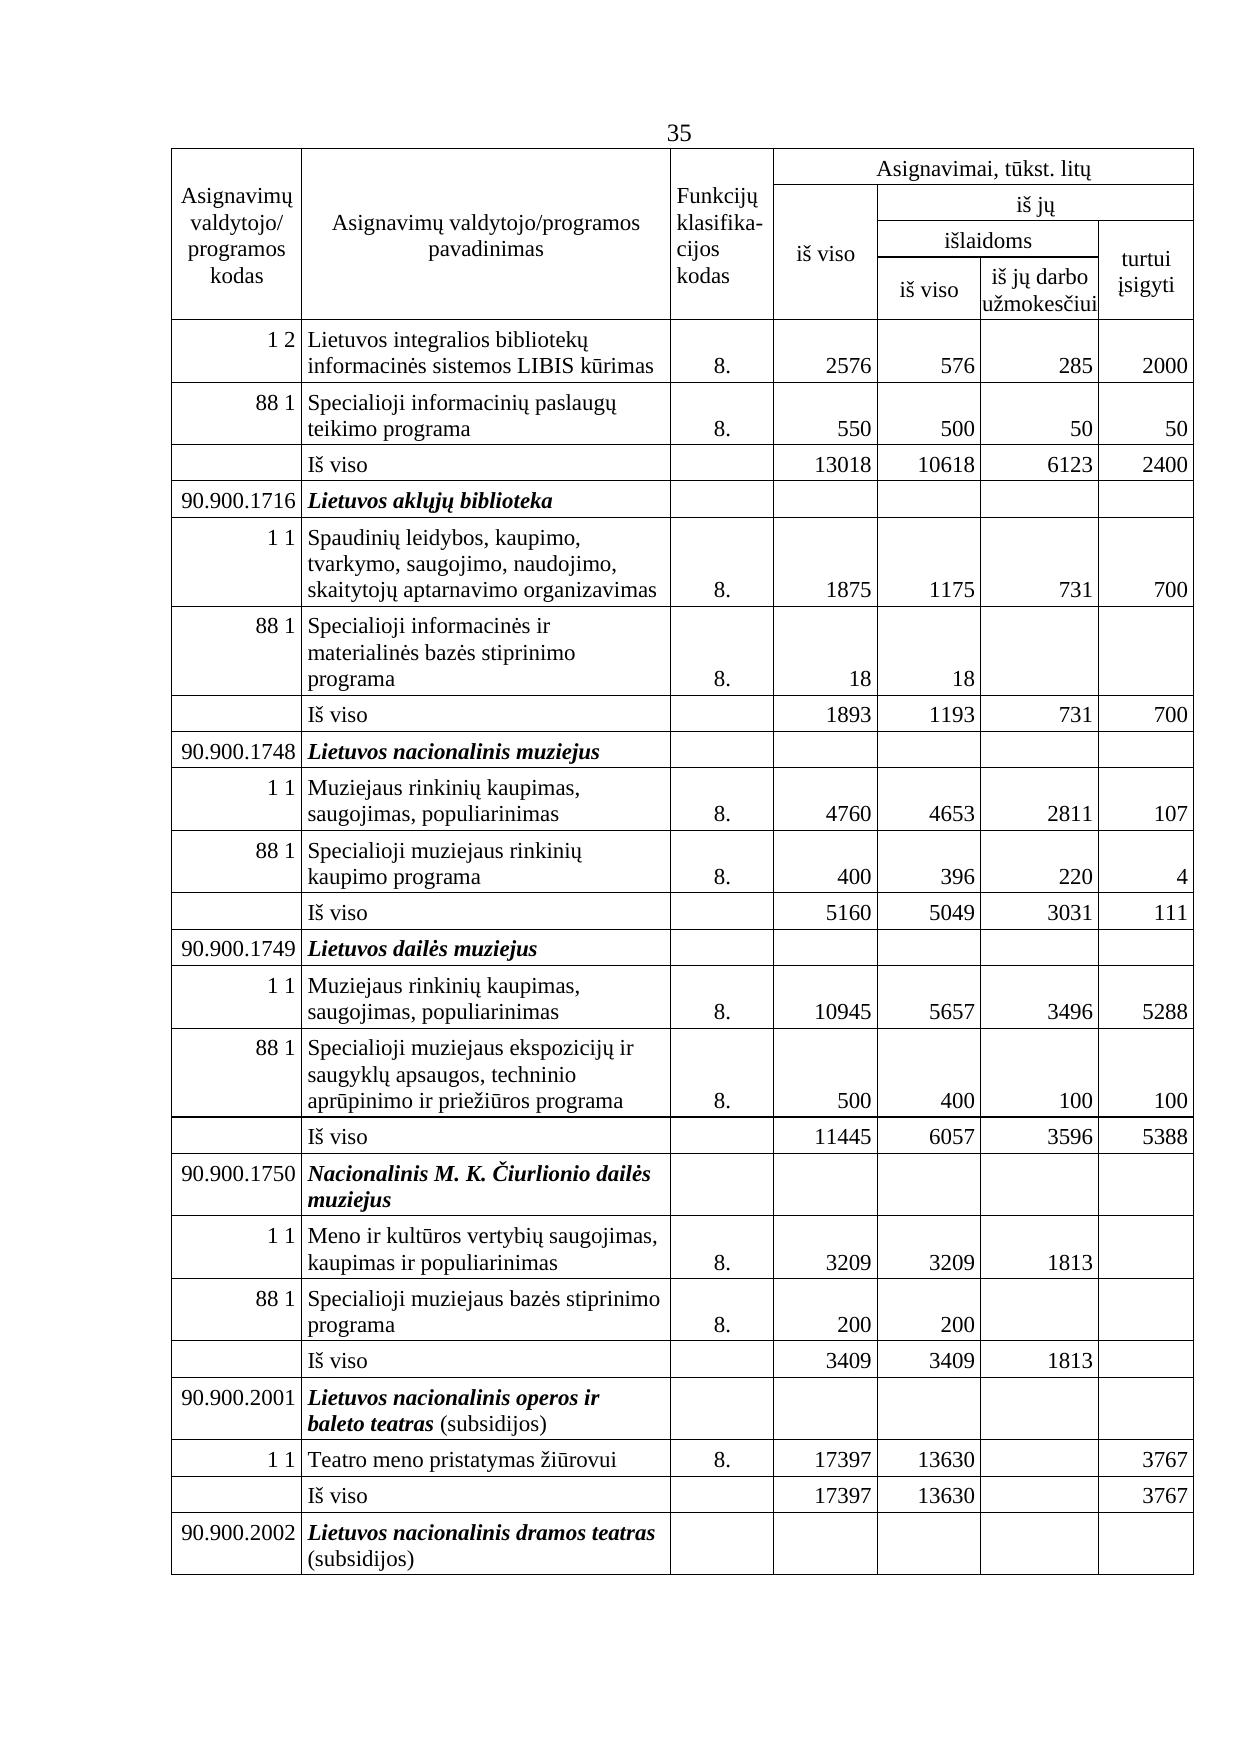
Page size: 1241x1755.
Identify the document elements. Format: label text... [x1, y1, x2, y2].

table_cell 11445 [774, 1118, 877, 1153]
table_cell 1 1 [172, 966, 301, 1027]
table_cell 3409 [774, 1341, 877, 1377]
table_cell 107 [1099, 768, 1193, 830]
table_cell 200 [878, 1279, 980, 1340]
table_cell [671, 696, 773, 731]
table_cell 17397 [774, 1477, 877, 1512]
table_cell 17397 [774, 1440, 877, 1476]
table_cell 10618 [878, 445, 980, 480]
table_cell [671, 1341, 773, 1377]
table_cell 1193 [878, 696, 980, 731]
table_cell [172, 893, 301, 928]
table_cell [1099, 1513, 1193, 1574]
table_cell 8. [671, 383, 773, 444]
table_cell iš viso [774, 185, 877, 319]
table_cell [774, 1513, 877, 1574]
table_cell [774, 1378, 877, 1439]
table_cell 700 [1099, 518, 1193, 606]
table_cell [1099, 1154, 1193, 1215]
table_cell [1099, 1279, 1193, 1340]
table_cell [671, 1513, 773, 1574]
table_cell Specialioji muziejaus bazės stiprinimo programa [302, 1279, 670, 1340]
table_cell 4760 [774, 768, 877, 830]
table_cell [671, 481, 773, 517]
table_cell 2400 [1099, 445, 1193, 480]
table_cell 90.900.1749 [172, 930, 301, 965]
table_cell 8. [671, 1029, 773, 1116]
table_cell [774, 1154, 877, 1215]
table_cell Specialioji muziejaus rinkinių kaupimo programa [302, 831, 670, 892]
table_cell [1099, 607, 1193, 694]
table_cell 4 [1099, 831, 1193, 892]
table_cell 3031 [981, 893, 1098, 928]
table_cell turtui įsigyti [1099, 221, 1193, 319]
table_cell 8. [671, 518, 773, 606]
table_cell [981, 732, 1098, 767]
table_cell Lietuvos nacionalinis dramos teatras (subsidijos) [302, 1513, 670, 1574]
table_cell [1099, 930, 1193, 965]
table_cell [774, 732, 877, 767]
table_cell 2576 [774, 320, 877, 382]
table_cell Meno ir kultūros vertybių saugojimas, kaupimas ir populiarinimas [302, 1216, 670, 1278]
table_cell [671, 1378, 773, 1439]
table_cell 50 [981, 383, 1098, 444]
table_cell 8. [671, 1440, 773, 1476]
table_cell 700 [1099, 696, 1193, 731]
table_cell [981, 1279, 1098, 1340]
table_cell Lietuvos aklųjų biblioteka [302, 481, 670, 517]
table_cell 2000 [1099, 320, 1193, 382]
table_cell 88 1 [172, 1029, 301, 1116]
table_cell Teatro meno pristatymas žiūrovui [302, 1440, 670, 1476]
table_cell 500 [878, 383, 980, 444]
table_cell 100 [981, 1029, 1098, 1116]
table_cell 3596 [981, 1118, 1098, 1153]
table_cell 90.900.1716 [172, 481, 301, 517]
table_cell Iš viso [302, 1341, 670, 1377]
table_cell [981, 1378, 1098, 1439]
table_cell 1893 [774, 696, 877, 731]
table_cell 1875 [774, 518, 877, 606]
table_cell Specialioji informacinių paslaugų teikimo programa [302, 383, 670, 444]
table_cell 18 [774, 607, 877, 694]
table_cell 1813 [981, 1341, 1098, 1377]
table_cell 90.900.2001 [172, 1378, 301, 1439]
table_cell 1813 [981, 1216, 1098, 1278]
table_header Funkcijų klasifika-cijos kodas [671, 149, 773, 319]
table_cell [671, 893, 773, 928]
table_cell 550 [774, 383, 877, 444]
table_cell [671, 732, 773, 767]
table_cell [981, 1477, 1098, 1512]
table_cell [671, 1477, 773, 1512]
table_cell [671, 930, 773, 965]
table_cell [1099, 1341, 1193, 1377]
table_cell [981, 481, 1098, 517]
table_cell iš viso [878, 258, 980, 319]
table_cell 88 1 [172, 1279, 301, 1340]
table_cell 1 1 [172, 1216, 301, 1278]
table_cell 396 [878, 831, 980, 892]
table_cell 731 [981, 518, 1098, 606]
table_cell [172, 696, 301, 731]
table_cell 8. [671, 1279, 773, 1340]
table_cell iš jų darbo užmokesčiui [981, 258, 1098, 319]
table_cell 88 1 [172, 831, 301, 892]
table_cell 90.900.1750 [172, 1154, 301, 1215]
table_header Asignavimai, tūkst. litų [774, 149, 1193, 184]
table_cell 1 1 [172, 768, 301, 830]
table_cell [981, 607, 1098, 694]
table_cell [1099, 732, 1193, 767]
table_cell 400 [878, 1029, 980, 1116]
table_cell 8. [671, 966, 773, 1027]
table_cell [878, 1378, 980, 1439]
table_cell 5388 [1099, 1118, 1193, 1153]
table_cell 50 [1099, 383, 1193, 444]
table_cell 2811 [981, 768, 1098, 830]
table_cell Muziejaus rinkinių kaupimas, saugojimas, populiarinimas [302, 768, 670, 830]
table_cell 5657 [878, 966, 980, 1027]
table_cell 6057 [878, 1118, 980, 1153]
table_cell [172, 1341, 301, 1377]
table_cell 100 [1099, 1029, 1193, 1116]
table_cell 4653 [878, 768, 980, 830]
table_cell [774, 930, 877, 965]
table_cell 5049 [878, 893, 980, 928]
table_cell 90.900.1748 [172, 732, 301, 767]
table_cell 3767 [1099, 1477, 1193, 1512]
table_cell 8. [671, 320, 773, 382]
table_cell [1099, 481, 1193, 517]
table_cell 200 [774, 1279, 877, 1340]
table_cell [981, 1440, 1098, 1476]
table_cell 5160 [774, 893, 877, 928]
table_cell 3496 [981, 966, 1098, 1027]
table_cell 8. [671, 1216, 773, 1278]
table_header Asignavimų valdytojo/ programos kodas [172, 149, 301, 319]
table_cell [774, 481, 877, 517]
table_cell [671, 1154, 773, 1215]
table_cell Lietuvos nacionalinis operos ir baleto teatras (subsidijos) [302, 1378, 670, 1439]
table_cell 731 [981, 696, 1098, 731]
table_cell 285 [981, 320, 1098, 382]
table_cell 13018 [774, 445, 877, 480]
table_cell [878, 1154, 980, 1215]
table_cell Lietuvos integralios bibliotekų informacinės sistemos LIBIS kūrimas [302, 320, 670, 382]
table_cell 88 1 [172, 607, 301, 694]
table_cell 6123 [981, 445, 1098, 480]
table_cell [981, 930, 1098, 965]
table_cell Iš viso [302, 893, 670, 928]
table_cell [671, 1118, 773, 1153]
table_cell išlaidoms [878, 221, 1098, 256]
table_cell Specialioji muziejaus ekspozicijų ir saugyklų apsaugos, techninio aprūpinimo ir priežiūros programa [302, 1029, 670, 1116]
table_cell Lietuvos nacionalinis muziejus [302, 732, 670, 767]
table_cell Specialioji informacinės ir materialinės bazės stiprinimo programa [302, 607, 670, 694]
table_cell Lietuvos dailės muziejus [302, 930, 670, 965]
table_cell [878, 930, 980, 965]
table_cell 220 [981, 831, 1098, 892]
table_cell 3209 [774, 1216, 877, 1278]
table_cell 18 [878, 607, 980, 694]
table_cell 1 1 [172, 1440, 301, 1476]
table_cell 10945 [774, 966, 877, 1027]
table_cell 3409 [878, 1341, 980, 1377]
table_cell Iš viso [302, 1118, 670, 1153]
table_cell 13630 [878, 1477, 980, 1512]
table_cell [671, 445, 773, 480]
table_cell [1099, 1216, 1193, 1278]
table_cell iš jų [878, 185, 1193, 220]
table_cell 8. [671, 768, 773, 830]
table_cell Iš viso [302, 1477, 670, 1512]
table_cell [172, 445, 301, 480]
table_cell [878, 732, 980, 767]
table_cell Spaudinių leidybos, kaupimo, tvarkymo, saugojimo, naudojimo, skaitytojų aptarnavimo organizavimas [302, 518, 670, 606]
table_cell [878, 1513, 980, 1574]
table_cell 500 [774, 1029, 877, 1116]
table_cell 5288 [1099, 966, 1193, 1027]
table_cell 1175 [878, 518, 980, 606]
table_cell [1099, 1378, 1193, 1439]
table_cell 400 [774, 831, 877, 892]
table_cell 13630 [878, 1440, 980, 1476]
table_cell 1 2 [172, 320, 301, 382]
table_header Asignavimų valdytojo/programos pavadinimas [302, 149, 670, 319]
table_cell [878, 481, 980, 517]
table_cell Nacionalinis M. K. Čiurlionio dailės muziejus [302, 1154, 670, 1215]
table_cell [172, 1118, 301, 1153]
table_cell [172, 1477, 301, 1512]
table_cell Iš viso [302, 696, 670, 731]
table_cell 3767 [1099, 1440, 1193, 1476]
table_cell [981, 1154, 1098, 1215]
table_cell 576 [878, 320, 980, 382]
table_cell 3209 [878, 1216, 980, 1278]
table_cell 8. [671, 607, 773, 694]
table_cell 90.900.2002 [172, 1513, 301, 1574]
table_cell Muziejaus rinkinių kaupimas, saugojimas, populiarinimas [302, 966, 670, 1027]
table_cell 8. [671, 831, 773, 892]
table_cell [981, 1513, 1098, 1574]
table_cell Iš viso [302, 445, 670, 480]
table_cell 88 1 [172, 383, 301, 444]
table_cell 1 1 [172, 518, 301, 606]
table_cell 111 [1099, 893, 1193, 928]
